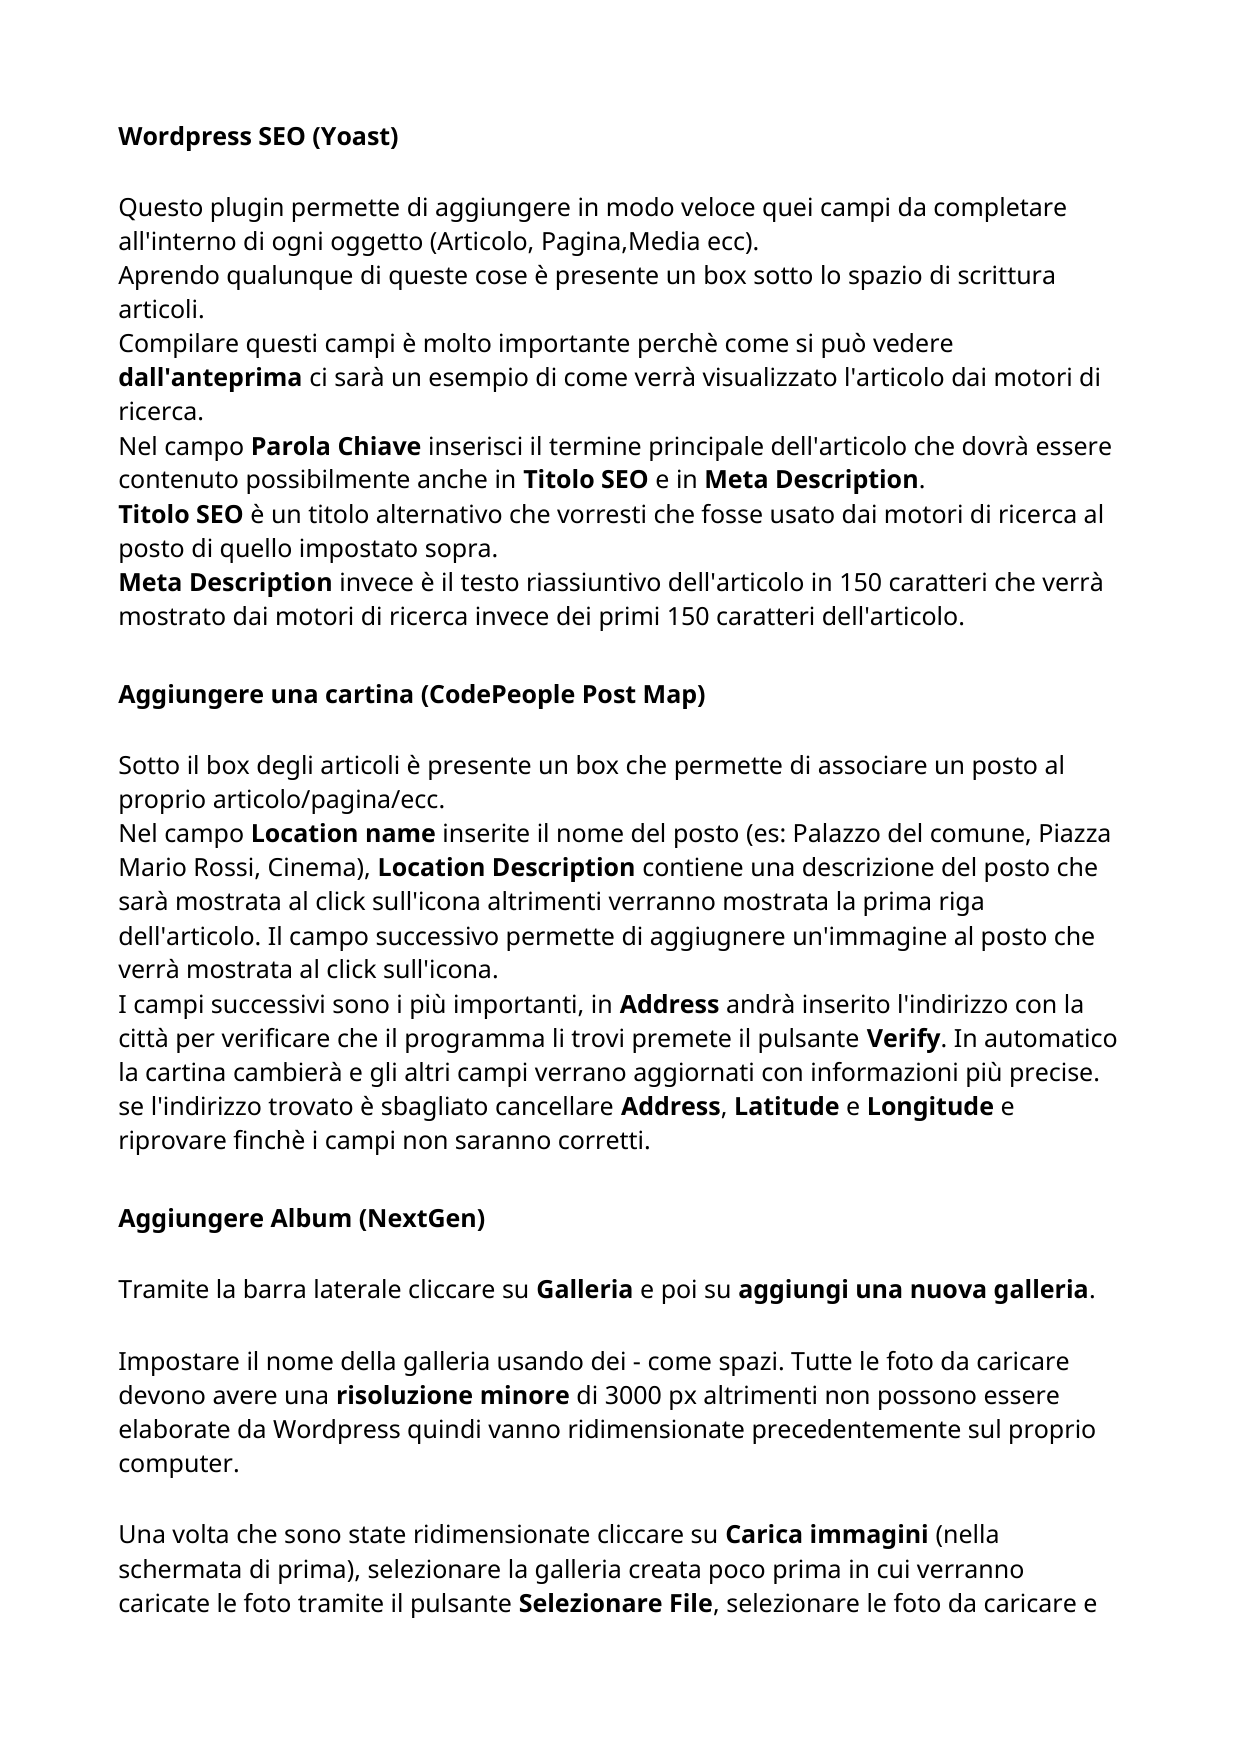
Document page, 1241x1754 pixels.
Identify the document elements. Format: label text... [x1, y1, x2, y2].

text Aggiungere una cartina (CodePeople Post Map) [118, 676, 1122, 710]
text Una volta che sono state ridimensionate cliccare su Carica immagini (nella schermata di prima), selezionare la galleria creata poco prima in cui verranno caricate le foto tramite il pulsante Selezionare File, selezionare le foto da caricare e [118, 1517, 1122, 1619]
text Sotto il box degli articoli è presente un box che permette di associare un posto al proprio articolo/pagina/ecc. Nel campo Location name inserite il nome del posto (es: Palazzo del comune, Piazza Mario Rossi, Cinema), Location Description contiene una descrizione del posto che sarà mostrata al click sull'icona altrimenti verranno mostrata la prima riga dell'articolo. Il campo successivo permette di aggiugnere un'immagine al posto che verrà mostrata al click sull'icona. I campi successivi sono i più importanti, in Address andrà inserito l'indirizzo con la città per verificare che il programma li trovi premete il pulsante Verify. In automatico la cartina cambierà e gli altri campi verrano aggiornati con informazioni più precise. se l'indirizzo trovato è sbagliato cancellare Address, Latitude e Longitude e riprovare finchè i campi non saranno corretti. [118, 748, 1122, 1157]
text Aggiungere Album (NextGen) [118, 1200, 1122, 1234]
text Wordpress SEO (Yoast) [118, 118, 1122, 152]
text Tramite la barra laterale cliccare su Galleria e poi su aggiungi una nuova galleria. [118, 1272, 1122, 1306]
text Questo plugin permette di aggiungere in modo veloce quei campi da completare all'interno di ogni oggetto (Articolo, Pagina,Media ecc). Aprendo qualunque di queste cose è presente un box sotto lo spazio di scrittura articoli. Compilare questi campi è molto importante perchè come si può vedere dall'anteprima ci sarà un esempio di come verrà visualizzato l'articolo dai motori di ricerca. Nel campo Parola Chiave inserisci il termine principale dell'articolo che dovrà essere contenuto possibilmente anche in Titolo SEO e in Meta Description. Titolo SEO è un titolo alternativo che vorresti che fosse usato dai motori di ricerca al posto di quello impostato sopra. Meta Description invece è il testo riassiuntivo dell'articolo in 150 caratteri che verrà mostrato dai motori di ricerca invece dei primi 150 caratteri dell'articolo. [118, 190, 1122, 632]
text Impostare il nome della galleria usando dei - come spazi. Tutte le foto da caricare devono avere una risoluzione minore di 3000 px altrimenti non possono essere elaborate da Wordpress quindi vanno ridimensionate precedentemente sul proprio computer. [118, 1343, 1122, 1480]
